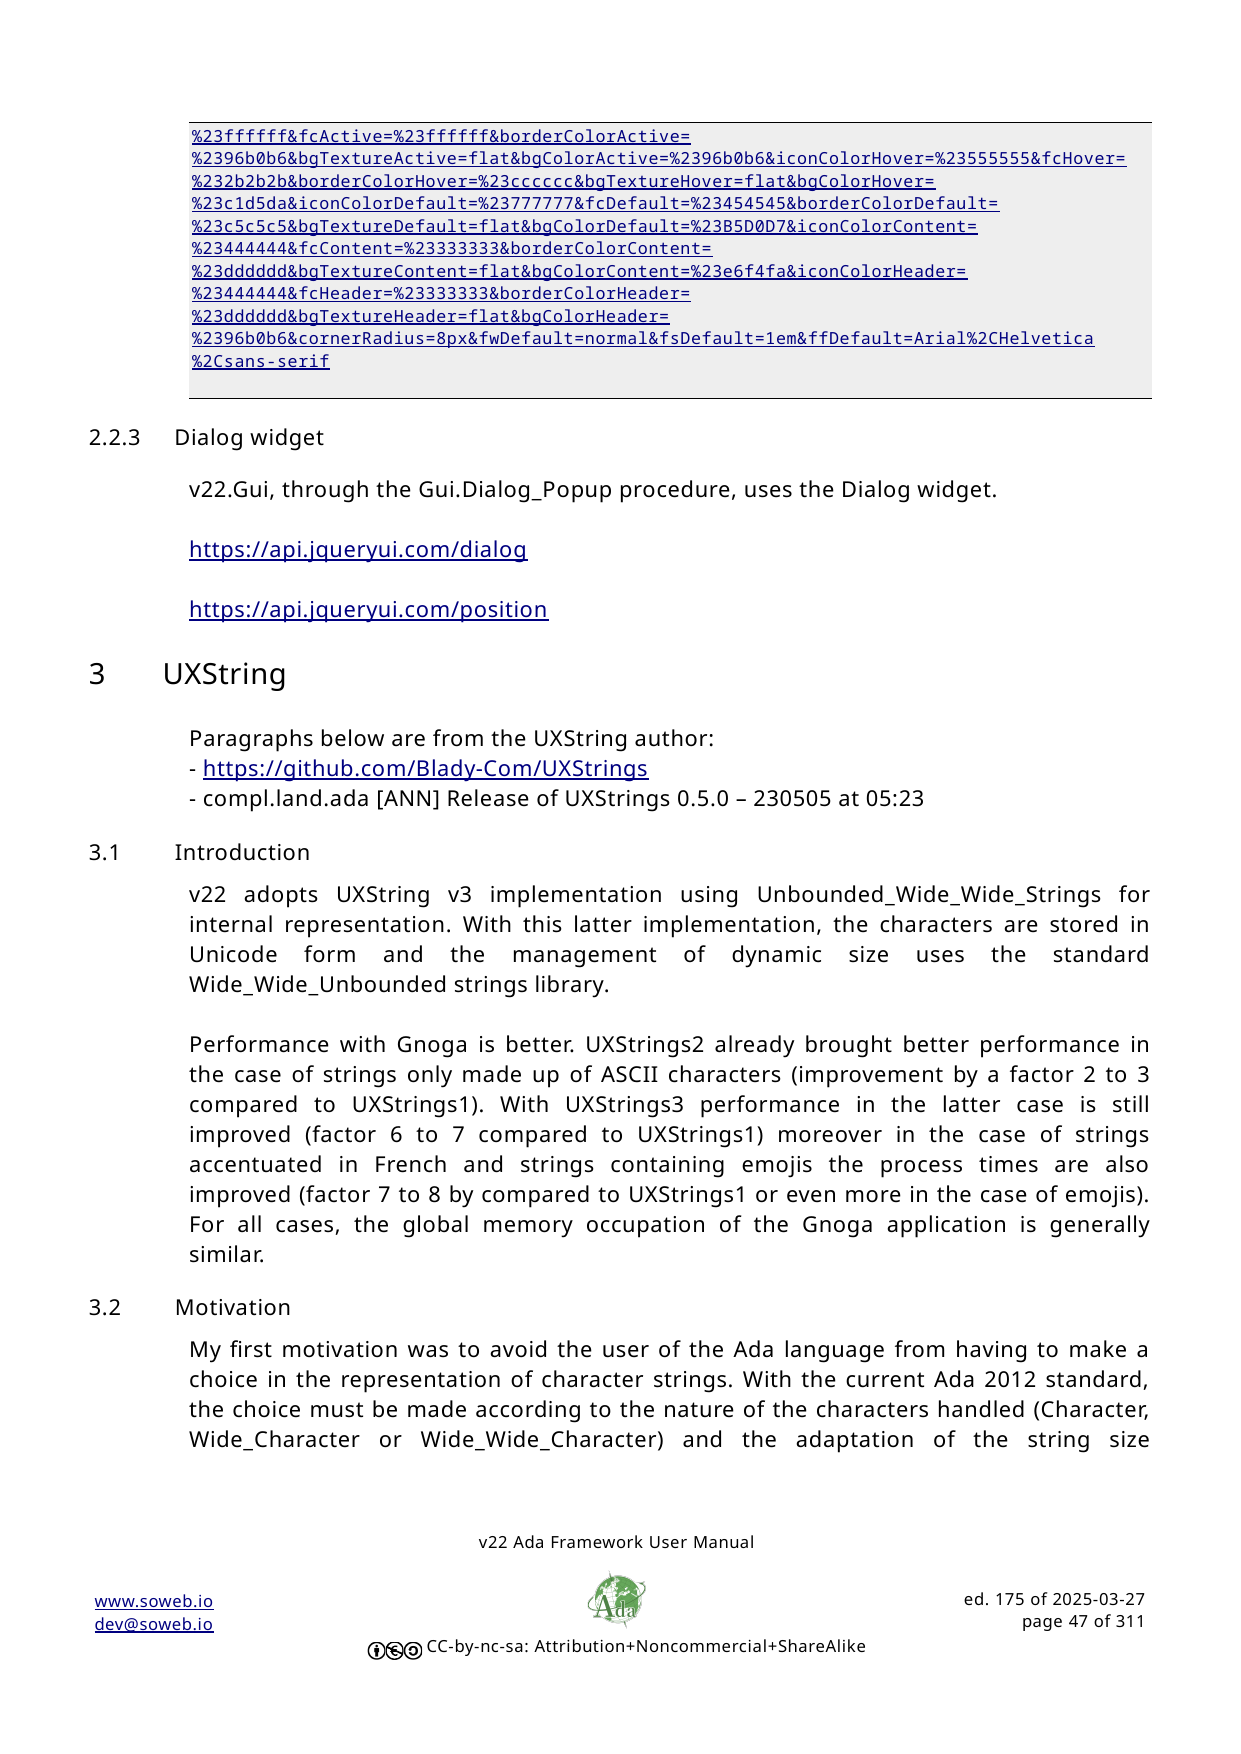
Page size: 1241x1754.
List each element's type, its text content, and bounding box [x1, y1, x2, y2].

picture [367, 1642, 423, 1660]
subtitle Dialog widget [88, 421, 1152, 462]
picture [587, 1570, 646, 1629]
text - compl.land.ada [ANN] Release of UXStrings 0.5.0 – 230505 at 05:23 [189, 783, 1152, 813]
list %23ffffff&fcActive=%23ffffff&borderColorActive=%2396b0b6&bgTextureActive=flat&bgColorActive=%2396b0b6&iconColorHover=%23555555&fcHover=%232b2b2b&borderColorHover=%23cccccc&bgTextureHover=flat&bgColorHover=%23c1d5da&iconColorDefault=%23777777&fcDefault=%23454545&borderColorDefault=%23c5c5c5&bgTextureDefault=flat&bgColorDefault=%23B5D0D7&iconColorContent=%23444444&fcContent=%23333333&borderColorContent=%23dddddd&bgTextureContent=flat&bgColorContent=%23e6f4fa&iconColorHeader=%23444444&fcHeader=%23333333&borderColorHeader=%23dddddd&bgTextureHeader=flat&bgColorHeader=%2396b0b6&cornerRadius=8px&fwDefault=normal&fsDefault=1em&ffDefault=Arial%2CHelvetica%2Csans-serif [189, 123, 1152, 398]
text - https://github.com/Blady-Com/UXStrings [189, 753, 1152, 783]
text https://api.jqueryui.com/dialog [189, 534, 1152, 564]
subtitle Motivation [88, 1292, 1152, 1322]
text https://api.jqueryui.com/position [189, 594, 1152, 624]
text v22 adopts UXString v3 implementation using Unbounded_Wide_Wide_Strings for internal representation. With this latter implementation, the characters are stored in Unicode form and the management of dynamic size uses the standard Wide_Wide_Unbounded strings library. Performance with Gnoga is better. UXStrings2 already brought better performance in the case of strings only made up of ASCII characters (improvement by a factor 2 to 3 compared to UXStrings1). With UXStrings3 performance in the latter case is still improved (factor 6 to 7 compared to UXStrings1) moreover in the case of strings accentuated in French and strings containing emojis the process times are also improved (factor 7 to 8 by compared to UXStrings1 or even more in the case of emojis). For all cases, the global memory occupation of the Gnoga application is generally similar. [189, 878, 1152, 1268]
subtitle Introduction [88, 837, 1152, 867]
text Paragraphs below are from the UXString author: [189, 723, 1152, 753]
text My first motivation was to avoid the user of the Ada language from having to make a choice in the representation of character strings. With the current Ada 2012 standard, the choice must be made according to the nature of the characters handled (Character, Wide_Character or Wide_Wide_Character) and the adaptation of the string size [189, 1334, 1152, 1454]
subtitle UXString [88, 653, 1152, 693]
text v22.Gui, through the Gui.Dialog_Popup procedure, uses the Dialog widget. [189, 474, 1152, 504]
